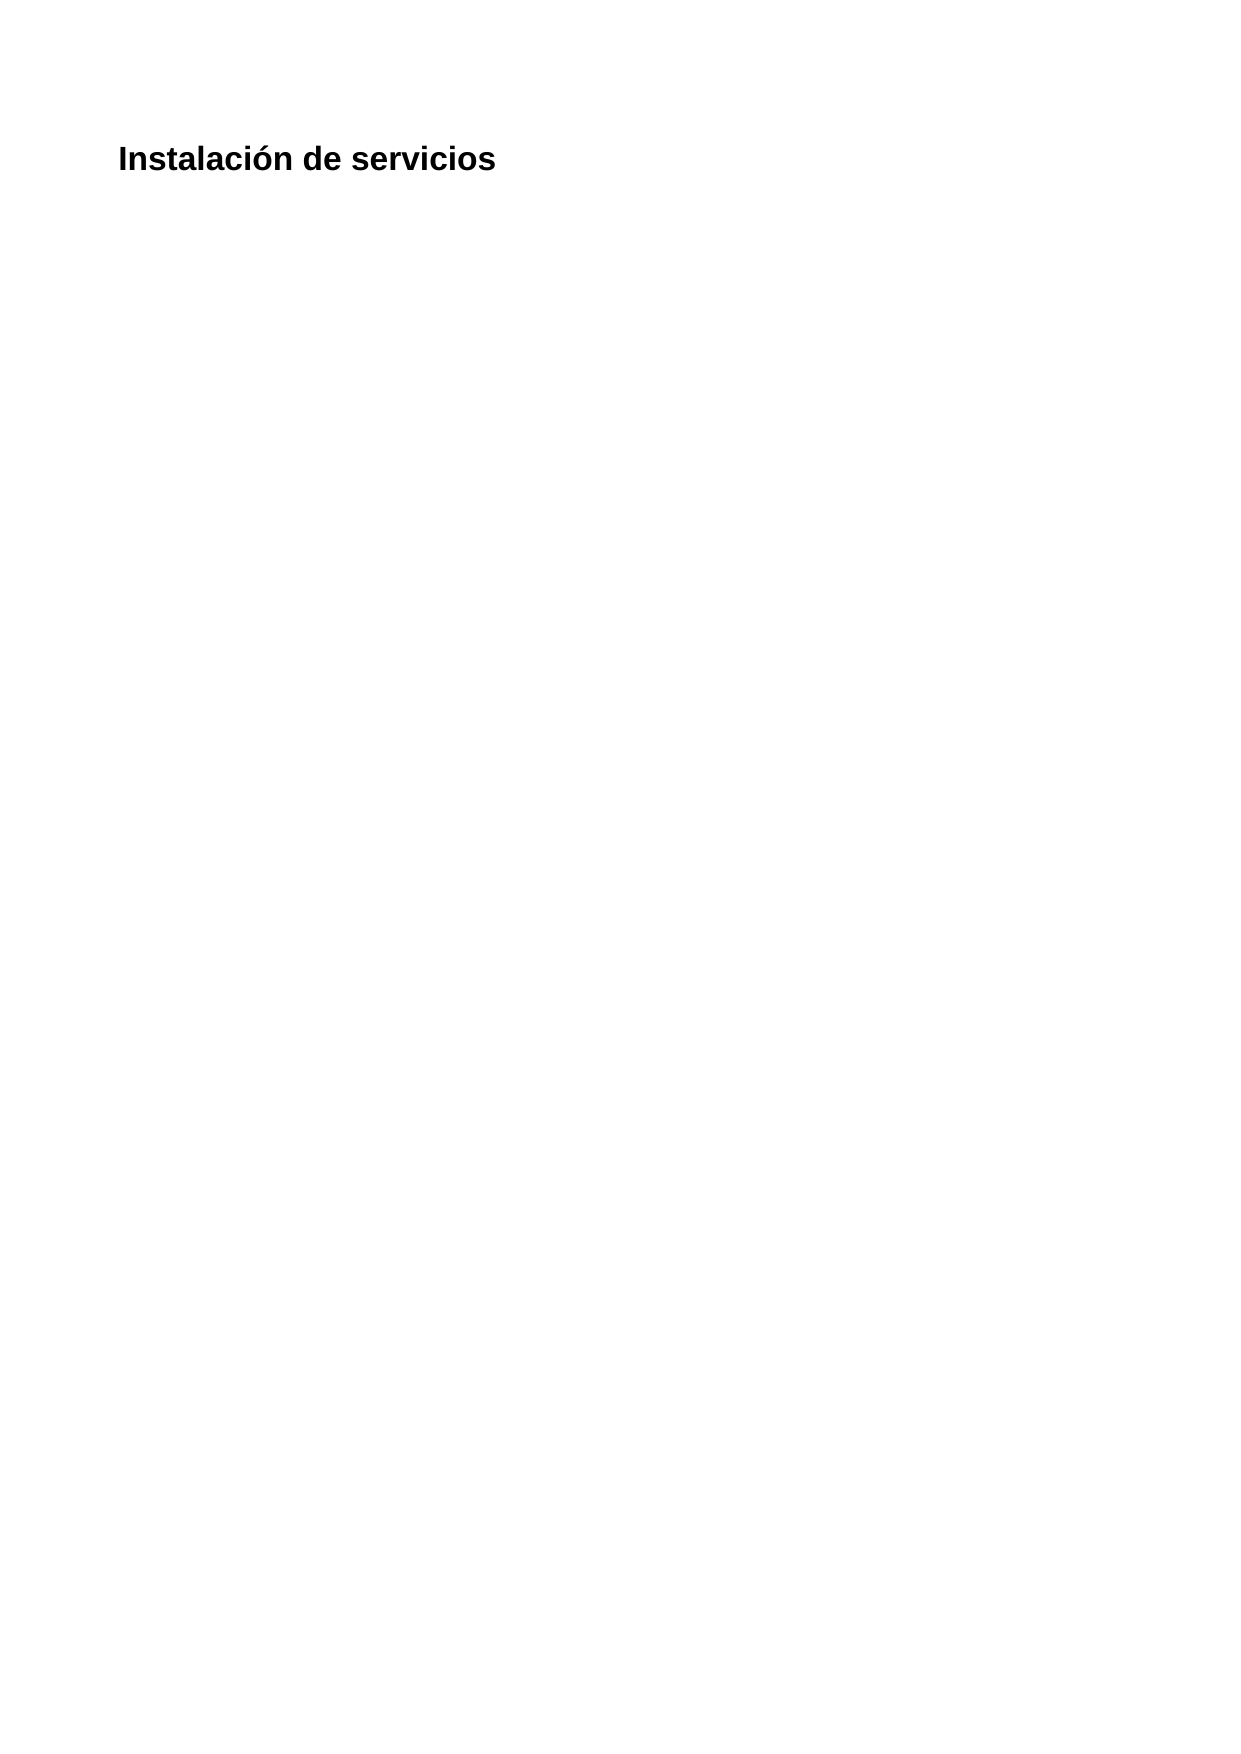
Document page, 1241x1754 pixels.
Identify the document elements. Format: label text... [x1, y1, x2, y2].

subtitle Instalación de servicios [118, 139, 1122, 178]
